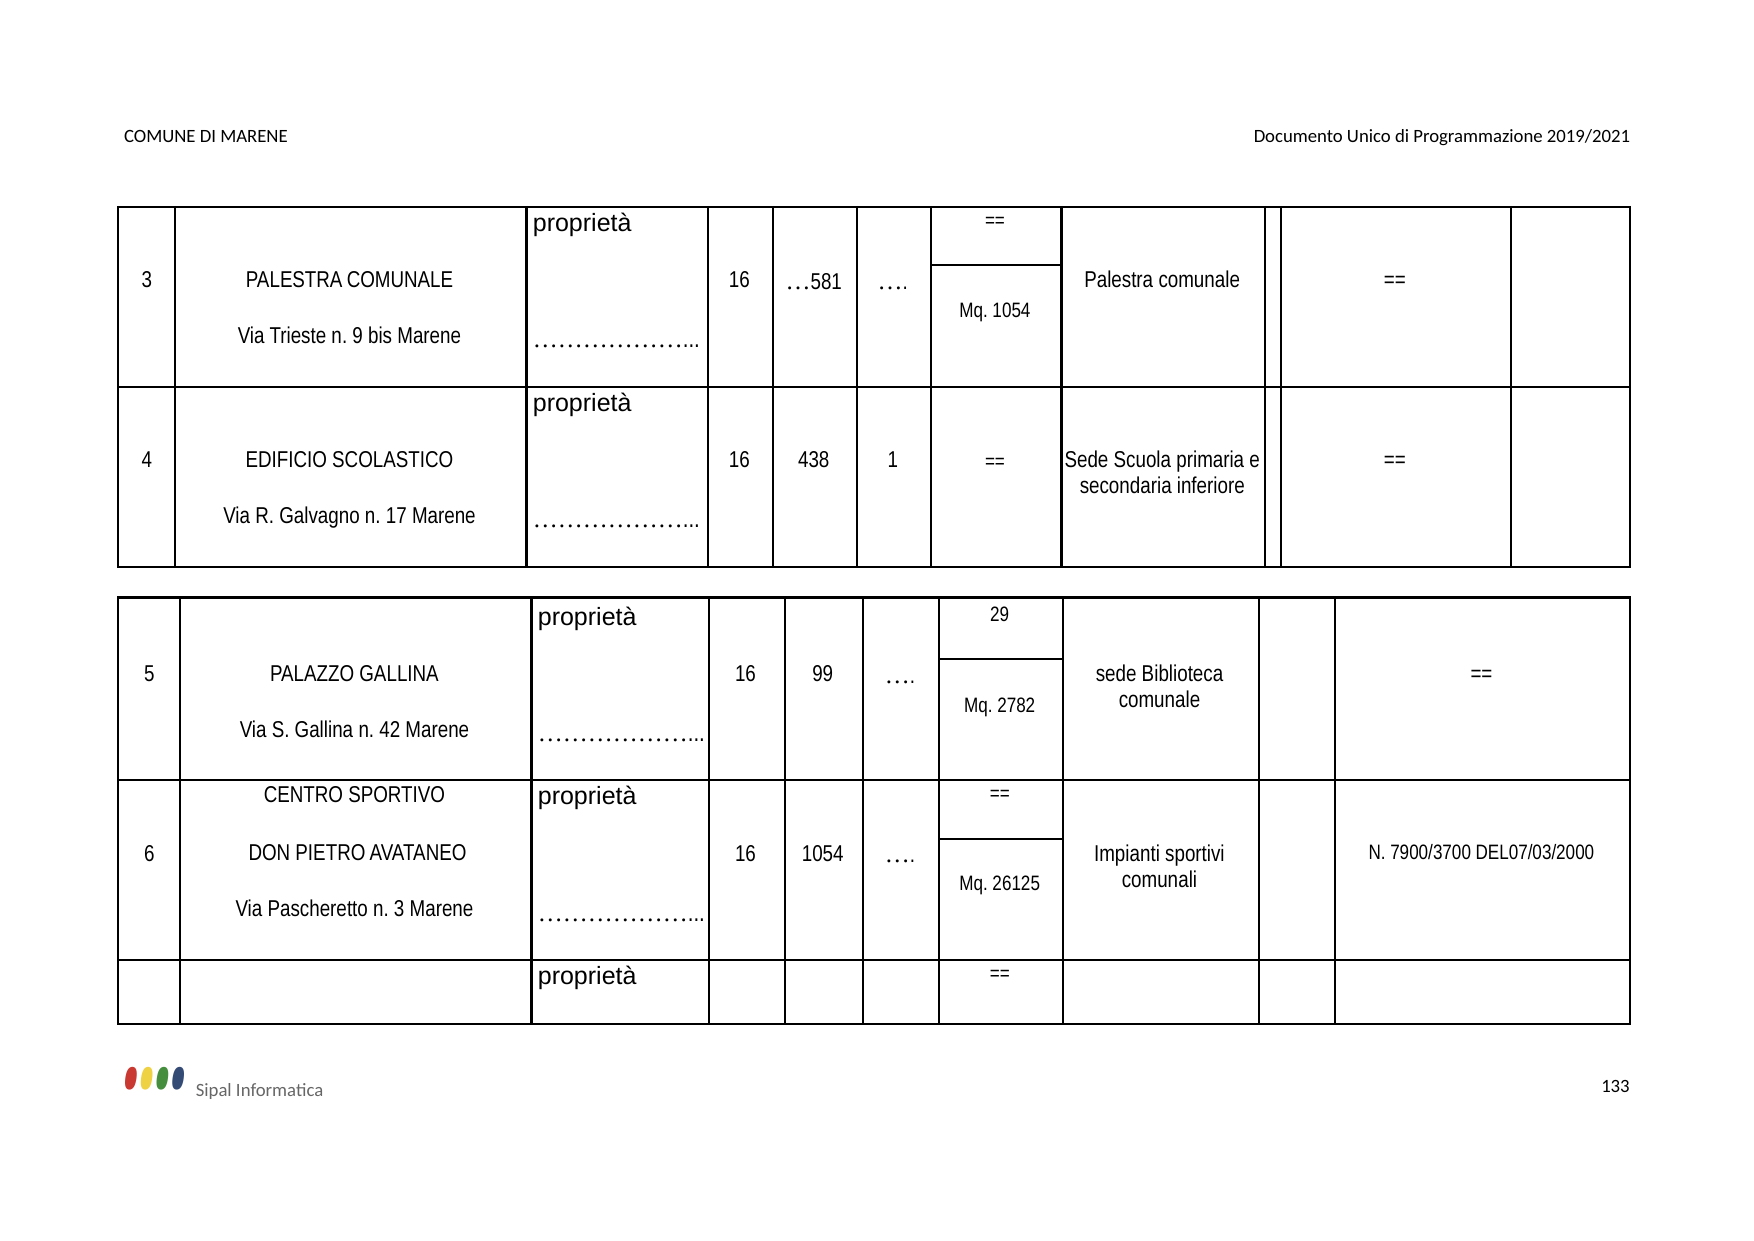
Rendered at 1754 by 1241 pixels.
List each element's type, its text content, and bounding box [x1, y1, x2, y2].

table_header proprietà ………………... [533, 599, 708, 779]
table_header [1260, 599, 1334, 779]
table_cell == [932, 388, 1060, 566]
table_header == [1336, 599, 1629, 779]
table_header 5 [119, 599, 179, 779]
table_cell [1512, 388, 1629, 566]
table_cell [119, 961, 179, 1022]
table_cell 4 [119, 388, 174, 566]
table_cell proprietà ………………... [528, 388, 707, 566]
table_header 99 [786, 599, 862, 779]
table_cell [1064, 961, 1258, 1022]
table_header 3 [119, 208, 174, 386]
table_cell 6 [119, 781, 179, 959]
table_cell [181, 961, 530, 1022]
table_cell Mq. 1054 [932, 266, 1060, 386]
table_header PALAZZO GALLINA Via S. Gallina n. 42 Marene [181, 599, 530, 779]
table_cell 16 [709, 388, 772, 566]
table_cell == [1282, 388, 1510, 566]
table_cell [710, 961, 784, 1022]
table_cell CENTRO SPORTIVO DON PIETRO AVATANEO Via Pascheretto n. 3 Marene [181, 781, 530, 959]
table_cell == [940, 781, 1062, 838]
table_cell proprietà [533, 961, 708, 1022]
table_cell proprietà ………………... [533, 781, 708, 959]
table_cell N. 7900/3700 DEL07/03/2000 [1336, 781, 1629, 959]
table_cell 1054 [786, 781, 862, 959]
table_header == [932, 208, 1060, 264]
table_header proprietà ………………... [528, 208, 707, 386]
table_header 29 [940, 599, 1062, 658]
table_cell EDIFICIO SCOLASTICO Via R. Galvagno n. 17 Marene [176, 388, 525, 566]
table_cell [1260, 961, 1334, 1022]
table_header …. [858, 208, 930, 386]
table_header sede Biblioteca comunale [1064, 599, 1258, 779]
table_cell Sede Scuola primaria e secondaria inferiore [1063, 388, 1264, 566]
table_cell 1 [858, 388, 930, 566]
table_header …581 [774, 208, 856, 386]
table_header 16 [709, 208, 772, 386]
table_cell Mq. 26125 [940, 840, 1062, 959]
table_cell [864, 961, 938, 1022]
table_cell [1260, 781, 1334, 959]
table_header …. [864, 599, 938, 779]
table_cell Mq. 2782 [940, 660, 1062, 779]
table_cell [786, 961, 862, 1022]
table_cell [1336, 961, 1629, 1022]
table_cell == [940, 961, 1062, 1022]
table_cell 16 [710, 781, 784, 959]
table_header == [1282, 208, 1510, 386]
table_header [1512, 208, 1629, 386]
table_cell 438 [774, 388, 856, 566]
table_cell …. [864, 781, 938, 959]
table_cell [1266, 388, 1280, 566]
table_header 16 [710, 599, 784, 779]
table_header PALESTRA COMUNALE Via Trieste n. 9 bis Marene [176, 208, 525, 386]
table_header Palestra comunale [1063, 208, 1264, 386]
table_header [1266, 208, 1280, 386]
table_cell Impianti sportivi comunali [1064, 781, 1258, 959]
